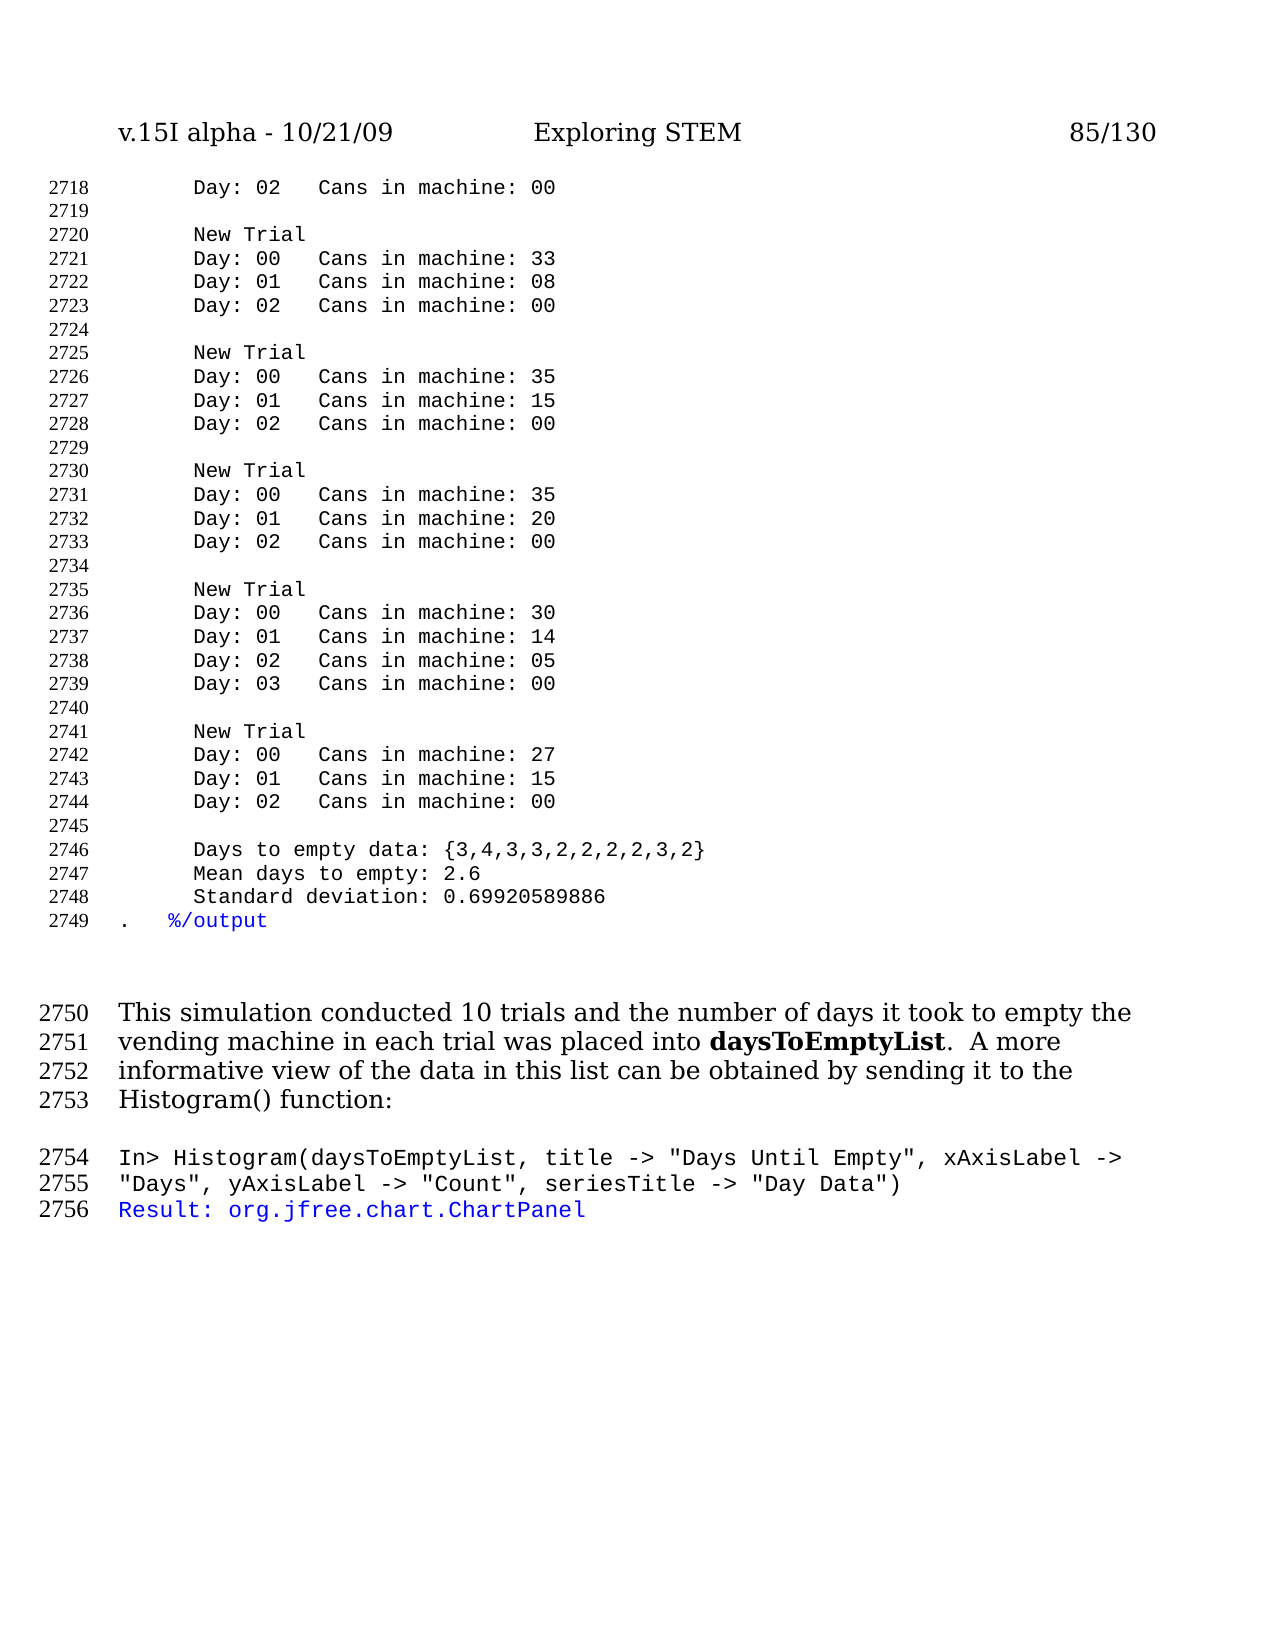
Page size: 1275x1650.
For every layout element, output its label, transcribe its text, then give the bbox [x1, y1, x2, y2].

text Day: 01 Cans in machine: 20 [118, 508, 1157, 531]
text New Trial [118, 342, 1157, 366]
text Day: 00 Cans in machine: 30 [118, 602, 1157, 626]
text New Trial [118, 721, 1157, 744]
text Day: 02 Cans in machine: 00 [118, 177, 1157, 200]
text Day: 02 Cans in machine: 00 [118, 792, 1157, 815]
text Day: 02 Cans in machine: 00 [118, 531, 1157, 555]
text Day: 01 Cans in machine: 08 [118, 271, 1157, 295]
text New Trial [118, 579, 1157, 602]
text Standard deviation: 0.69920589886 [118, 886, 1157, 910]
text Day: 02 Cans in machine: 05 [118, 650, 1157, 673]
text Mean days to empty: 2.6 [118, 862, 1157, 886]
text In> Histogram(daysToEmptyList, title -> "Days Until Empty", xAxisLabel -> "Days", yAxisLabel -> "Count", seriesTitle -> "Day Data") [118, 1147, 1157, 1198]
text Result: org.jfree.chart.ChartPanel [118, 1198, 1157, 1224]
text Day: 02 Cans in machine: 00 [118, 295, 1157, 319]
text Day: 01 Cans in machine: 14 [118, 626, 1157, 650]
text Day: 00 Cans in machine: 35 [118, 366, 1157, 389]
text Day: 01 Cans in machine: 15 [118, 768, 1157, 792]
text Day: 01 Cans in machine: 15 [118, 389, 1157, 413]
text Day: 00 Cans in machine: 35 [118, 484, 1157, 508]
text Day: 03 Cans in machine: 00 [118, 673, 1157, 697]
text New Trial [118, 224, 1157, 248]
text This simulation conducted 10 trials and the number of days it took to empty the vending machine in each trial was placed into daysToEmptyList. A more informative view of the data in this list can be obtained by sending it to the Histogram() function: [118, 998, 1157, 1115]
text . %/output [118, 910, 1157, 933]
text New Trial [118, 461, 1157, 484]
text Day: 00 Cans in machine: 33 [118, 248, 1157, 271]
text Day: 00 Cans in machine: 27 [118, 744, 1157, 768]
text Day: 02 Cans in machine: 00 [118, 413, 1157, 437]
text Days to empty data: {3,4,3,3,2,2,2,2,3,2} [118, 839, 1157, 862]
